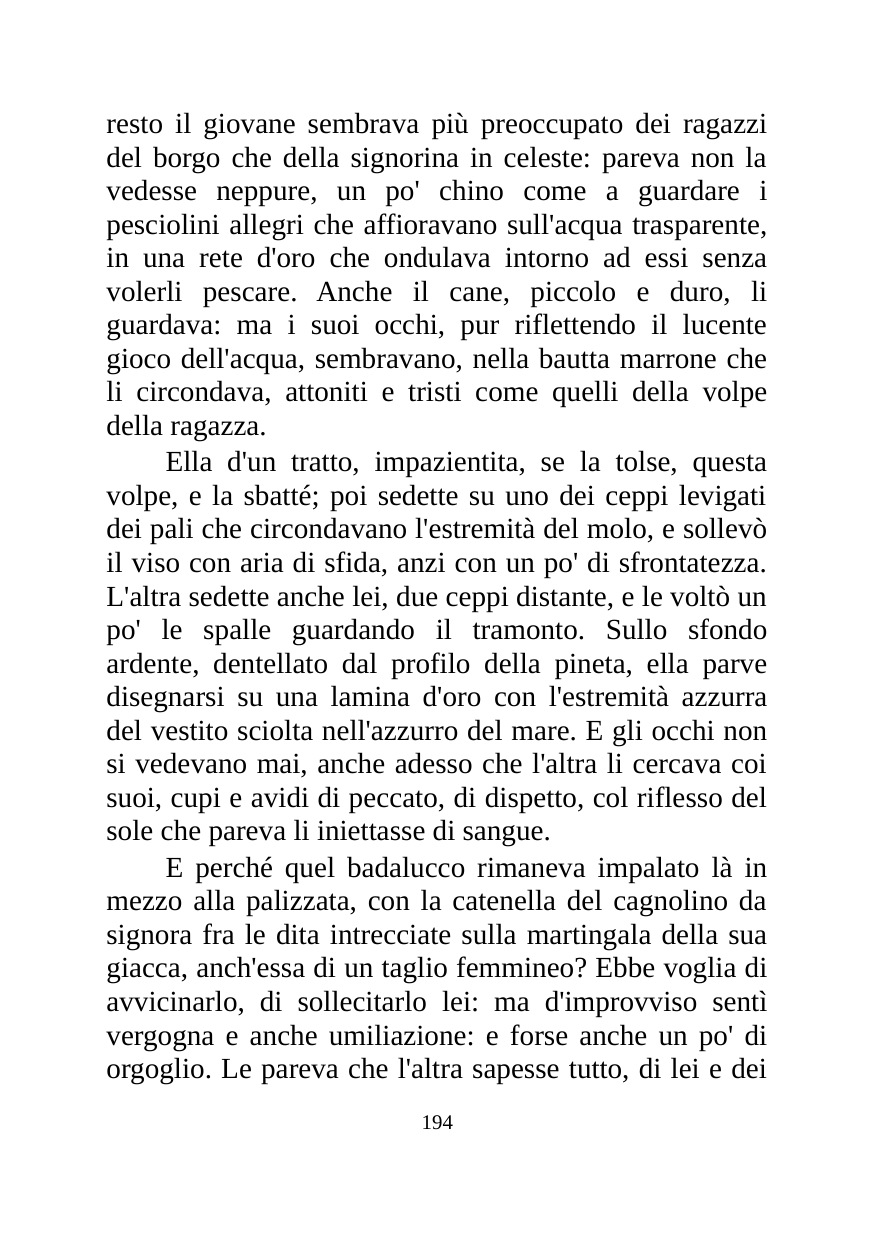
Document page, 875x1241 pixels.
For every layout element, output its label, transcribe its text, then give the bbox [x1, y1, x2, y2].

text Ella d'un tratto, impazientita, se la tolse, questa volpe, e la sbatté; poi sedette su uno dei ceppi levigati dei pali che circondavano l'estremità del molo, e sollevò il viso con aria di sfida, anzi con un po' di sfrontatezza. L'altra sedette anche lei, due ceppi distante, e le voltò un po' le spalle guardando il tramonto. Sullo sfondo ardente, dentellato dal profilo della pineta, ella parve disegnarsi su una lamina d'oro con l'estremità azzurra del vestito sciolta nell'azzurro del mare. E gli occhi non si vedevano mai, anche adesso che l'altra li cercava coi suoi, cupi e avidi di peccato, di dispetto, col riflesso del sole che pareva li iniettasse di sangue. [106, 444, 768, 847]
text E perché quel badalucco rimaneva impalato là in mezzo alla palizzata, con la catenella del cagnolino da signora fra le dita intrecciate sulla martingala della sua giacca, anch'essa di un taglio femmineo? Ebbe voglia di avvicinarlo, di sollecitarlo lei: ma d'improvviso sentì vergogna e anche umiliazione: e forse anche un po' di orgoglio. Le pareva che l'altra sapesse tutto, di lei e dei [106, 850, 768, 1085]
text resto il giovane sembrava più preoccupato dei ragazzi del borgo che della signorina in celeste: pareva non la vedesse neppure, un po' chino come a guardare i pesciolini allegri che affioravano sull'acqua trasparente, in una rete d'oro che ondulava intorno ad essi senza volerli pescare. Anche il cane, piccolo e duro, li guardava: ma i suoi occhi, pur riflettendo il lucente gioco dell'acqua, sembravano, nella bautta marrone che li circondava, attoniti e tristi come quelli della volpe della ragazza. [106, 106, 768, 442]
